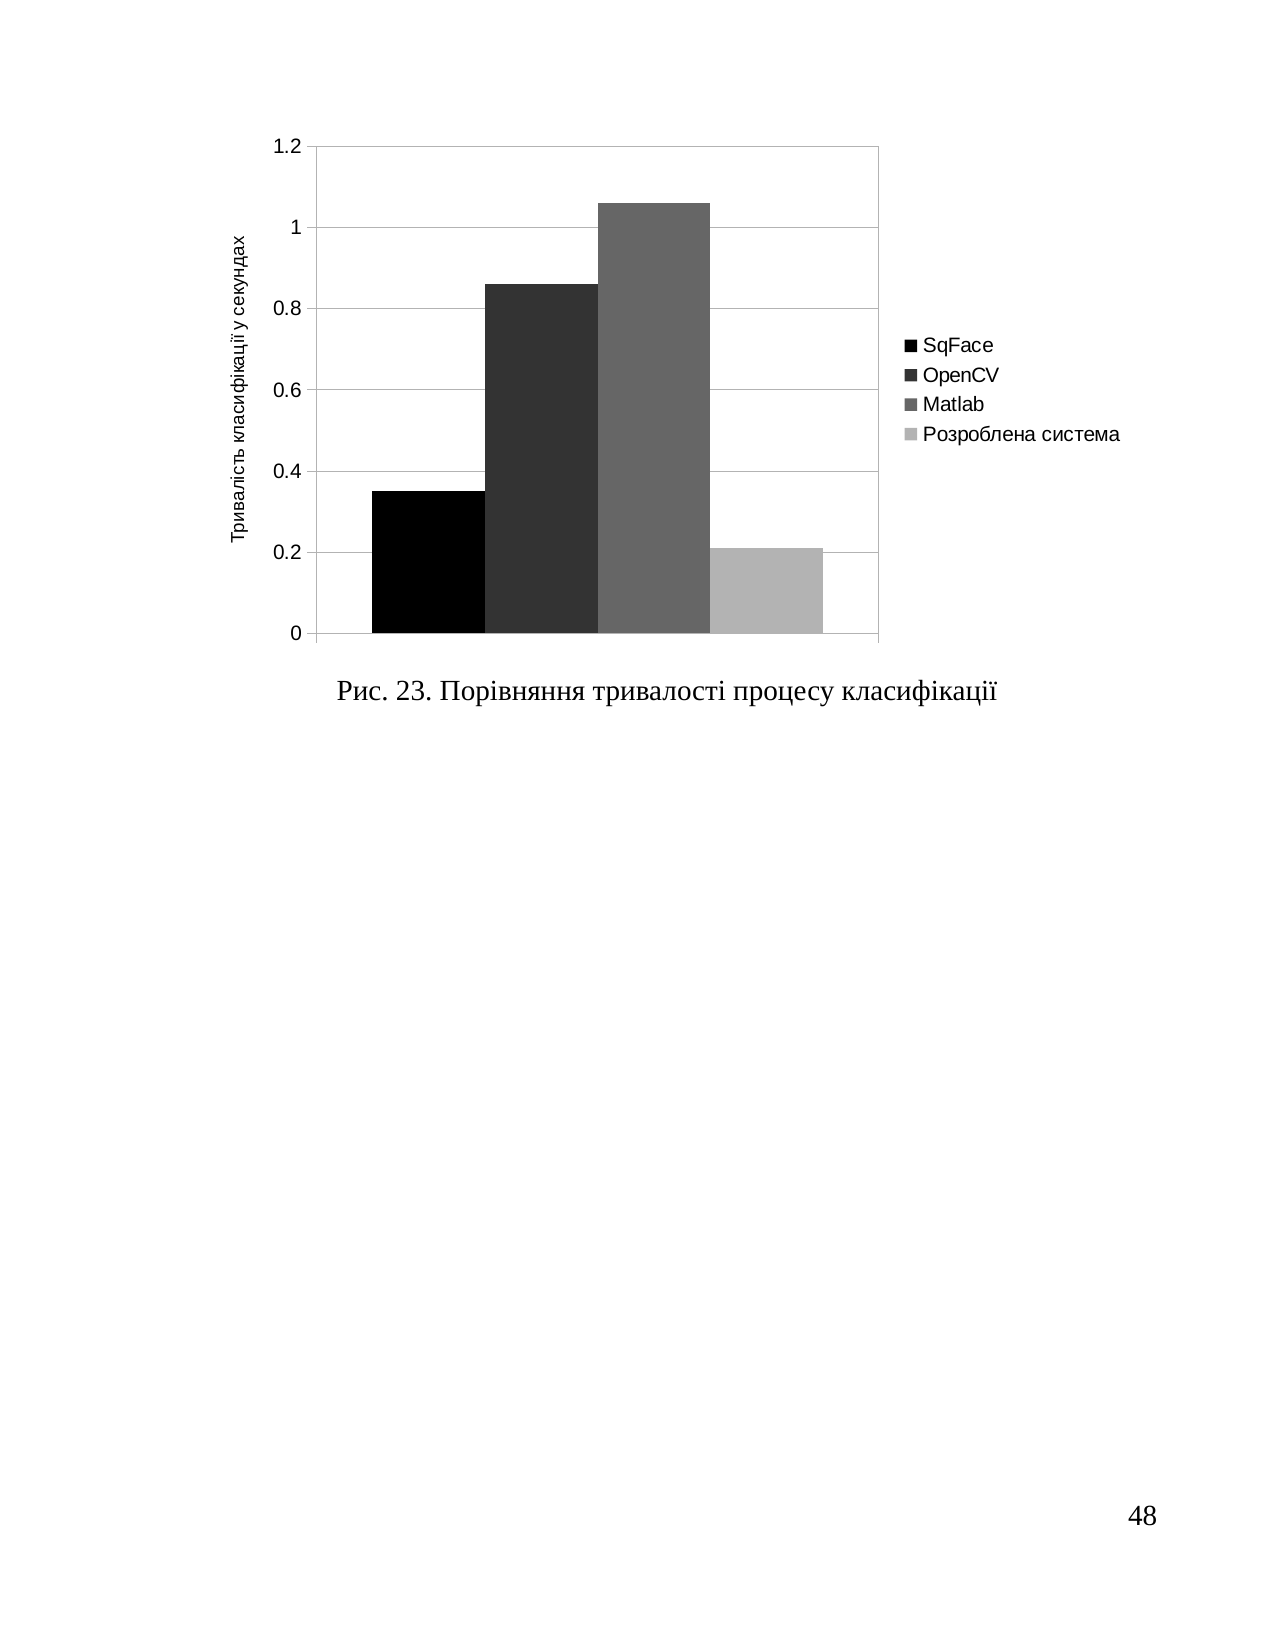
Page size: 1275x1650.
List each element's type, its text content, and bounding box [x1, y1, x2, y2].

text Рис. 23. Порівняння тривалості процесу класифікації [177, 673, 1157, 706]
